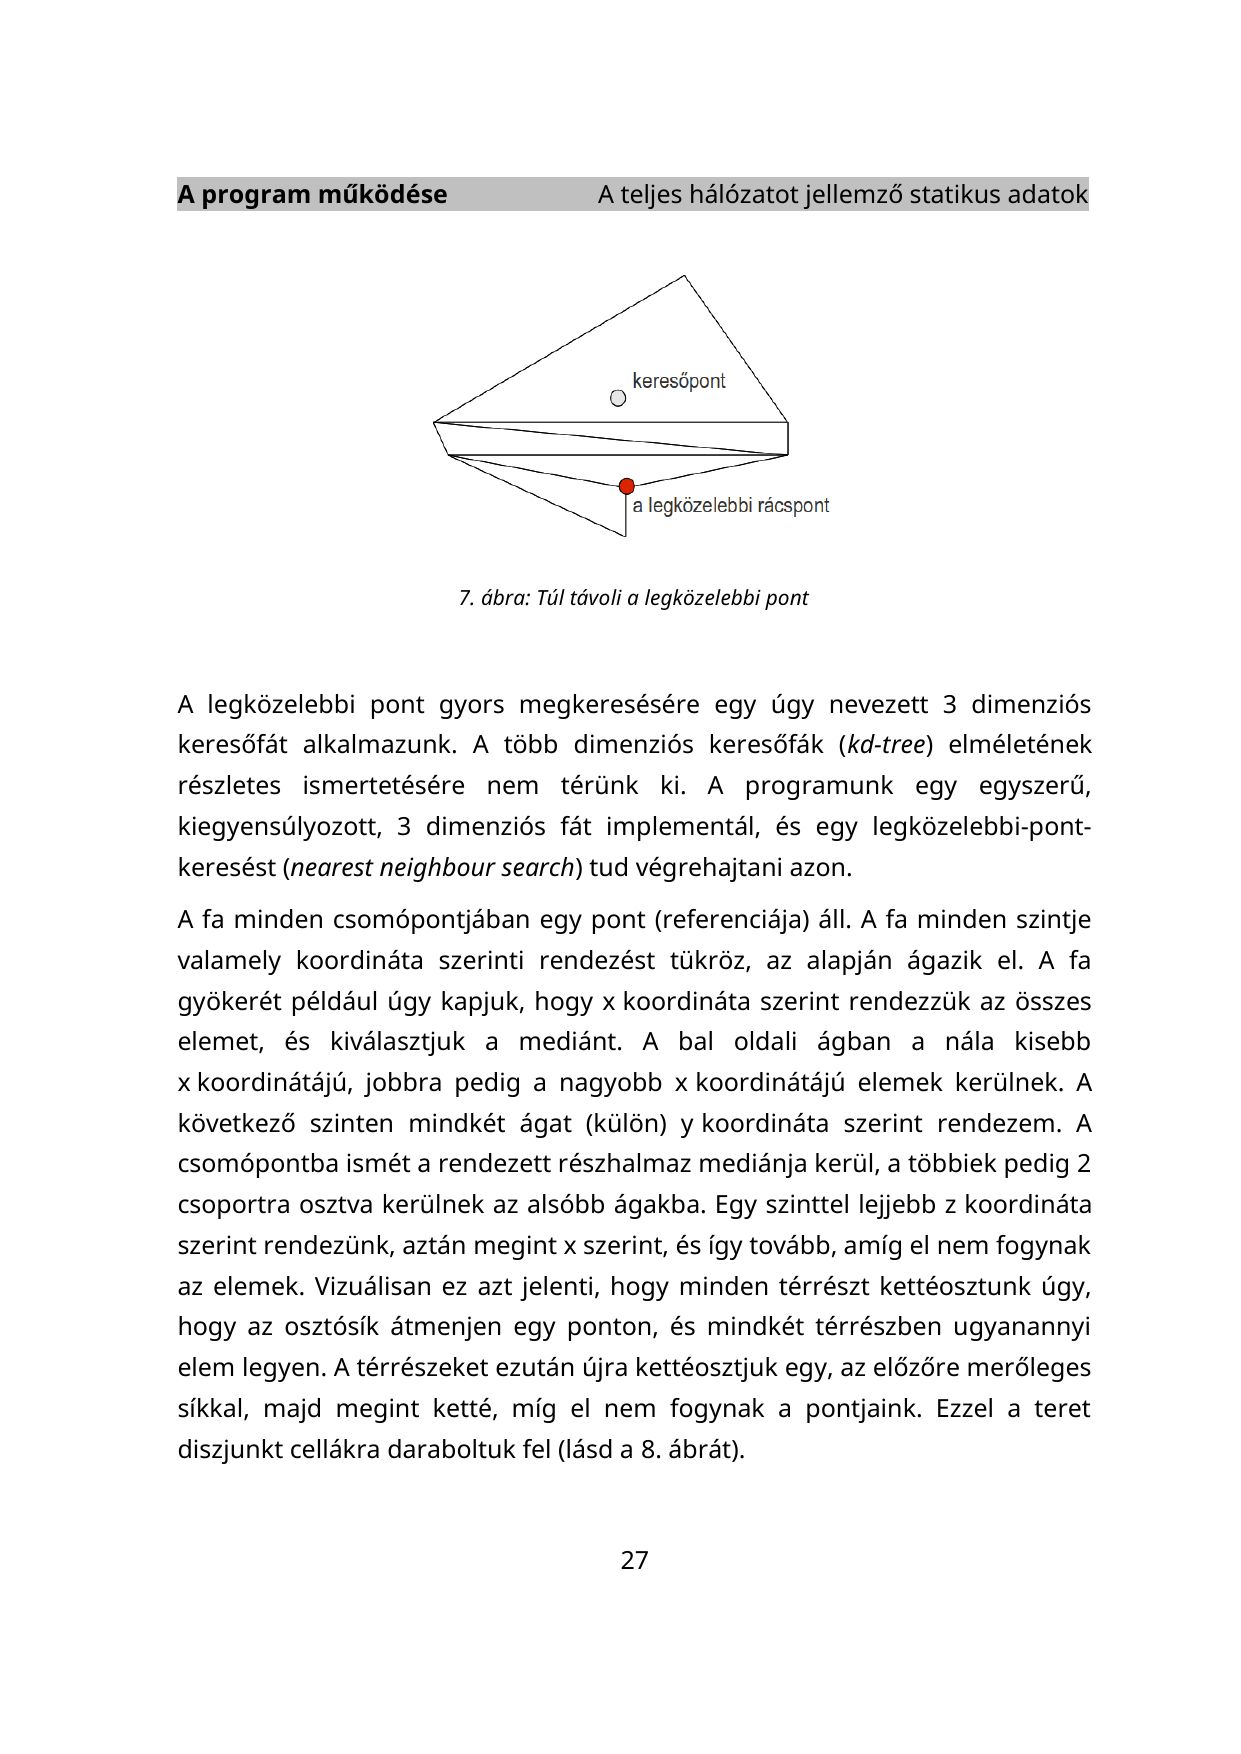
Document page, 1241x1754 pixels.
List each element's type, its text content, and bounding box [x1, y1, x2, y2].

list 7. ábra: Túl távoli a legközelebbi pont [397, 583, 873, 612]
picture [433, 275, 837, 537]
text A legközelebbi pont gyors megkeresésére egy úgy nevezett 3 dimenziós keresőfát alkalmazunk. A több dimenziós keresőfák (kd-tree) elméletének részletes ismertetésére nem térünk ki. A programunk egy egyszerű, kiegyensúlyozott, 3 dimenziós fát implementál, és egy legközelebbi-pont-keresést (nearest neighbour search) tud végrehajtani azon. [177, 687, 1093, 883]
text A fa minden csomópontjában egy pont (referenciája) áll. A fa minden szintje valamely koordináta szerinti rendezést tükröz, az alapján ágazik el. A fa gyökerét például úgy kapjuk, hogy x koordináta szerint rendezzük az összes elemet, és kiválasztjuk a mediánt. A bal oldali ágban a nála kisebb x koordinátájú, jobbra pedig a nagyobb x koordinátájú elemek kerülnek. A következő szinten mindkét ágat (külön) y koordináta szerint rendezem. A csomópontba ismét a rendezett részhalmaz mediánja kerül, a többiek pedig 2 csoportra osztva kerülnek az alsóbb ágakba. Egy szinttel lejjebb z koordináta szerint rendezünk, aztán megint x szerint, és így tovább, amíg el nem fogynak az elemek. Vizuálisan ez azt jelenti, hogy minden térrészt kettéosztunk úgy, hogy az osztósík átmenjen egy ponton, és mindkét térrészben ugyanannyi elem legyen. A térrészeket ezután újra kettéosztjuk egy, az előzőre merőleges síkkal, majd megint ketté, míg el nem fogynak a pontjaink. Ezzel a teret diszjunkt cellákra daraboltuk fel (lásd a 8. ábrát). [177, 902, 1093, 1466]
